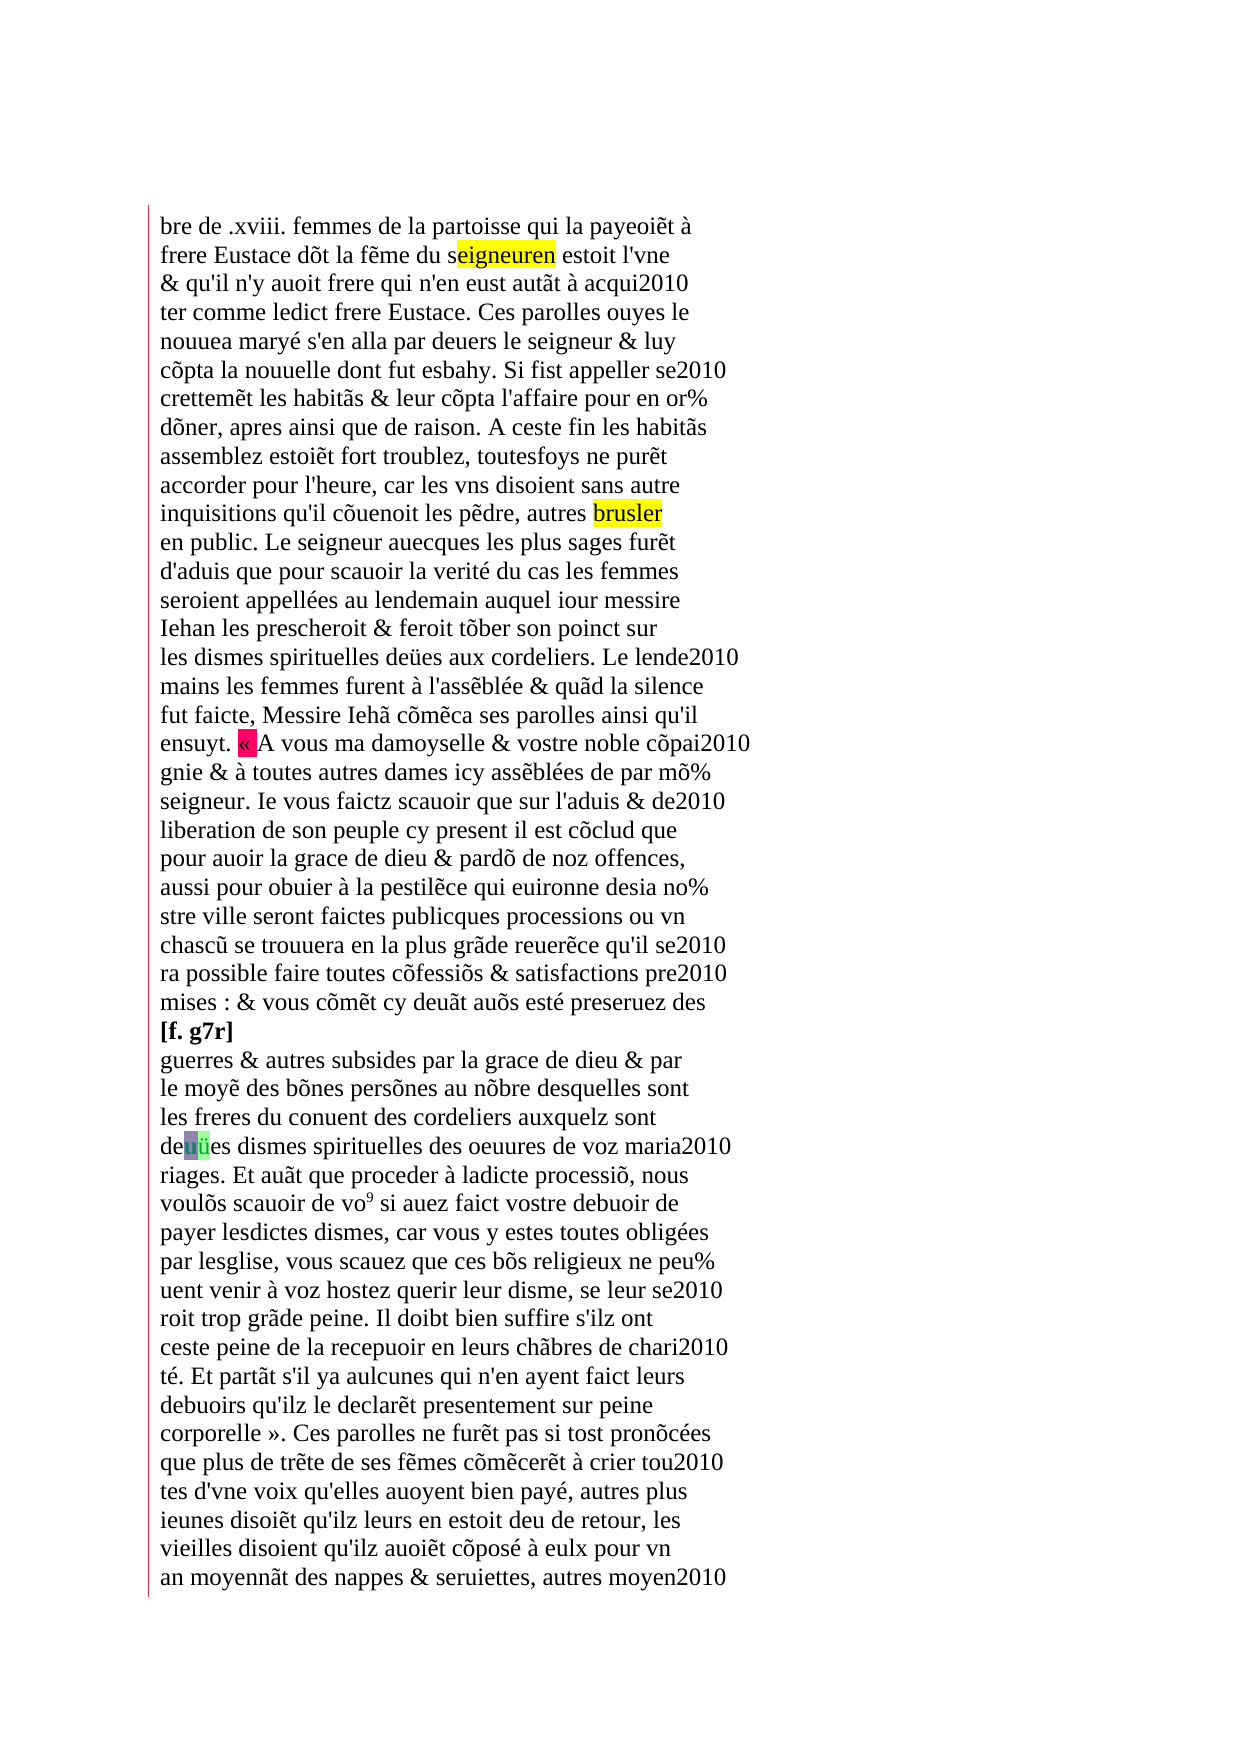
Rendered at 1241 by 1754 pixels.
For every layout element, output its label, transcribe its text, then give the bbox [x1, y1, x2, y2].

text bre de .xviii. femmes de la partoisse qui la payeoiẽt à frere Eustace dõt la fẽme du seigneuren estoit l'vne & qu'il n'y auoit frere qui n'en eust autãt à acqui2010 ter comme ledict frere Eustace. Ces parolles ouyes le nouuea maryé s'en alla par deuers le seigneur & luy cõpta la nouuelle dont fut esbahy. Si fist appeller se2010 crettemẽt les habitãs & leur cõpta l'affaire pour en or% dõner, apres ainsi que de raison. A ceste fin les habitãs assemblez estoiẽt fort troublez, toutesfoys ne purẽt accorder pour l'heure, car les vns disoient sans autre inquisitions qu'il cõuenoit les pẽdre, autres brusler en public. Le seigneur auecques les plus sages furẽt d'aduis que pour scauoir la verité du cas les femmes seroient appellées au lendemain auquel iour messire Iehan les prescheroit & feroit tõber son poinct sur les dismes spirituelles deües aux cordeliers. Le lende2010 mains les femmes furent à l'assẽblée & quãd la silence fut faicte, Messire Iehã cõmẽca ses parolles ainsi qu'il ensuyt. « A vous ma damoyselle & vostre noble cõpai2010 gnie & à toutes autres dames icy assẽblées de par mõ% seigneur. Ie vous faictz scauoir que sur l'aduis & de2010 liberation de son peuple cy present il est cõclud que pour auoir la grace de dieu & pardõ de noz offences, aussi pour obuier à la pestilẽce qui euironne desia no% stre ville seront faictes publicques processions ou vn chascũ se trouuera en la plus grãde reuerẽce qu'il se2010 ra possible faire toutes cõfessiõs & satisfactions pre2010 mises : & vous cõmẽt cy deuãt auõs esté preseruez des [f. g7r] guerres & autres subsides par la grace de dieu & par le moyẽ des bõnes persõnes au nõbre desquelles sont les freres du conuent des cordeliers auxquelz sont deuües dismes spirituelles des oeuures de voz maria2010 riages. Et auãt que proceder à ladicte processiõ, nous voulõs scauoir de vo9 si auez faict vostre debuoir de payer lesdictes dismes, car vous y estes toutes obligées par lesglise, vous scauez que ces bõs religieux ne peu% uent venir à voz hostez querir leur disme, se leur se2010 roit trop grãde peine. Il doibt bien suffire s'ilz ont ceste peine de la recepuoir en leurs chãbres de chari2010 té. Et partãt s'il ya aulcunes qui n'en ayent faict leurs debuoirs qu'ilz le declarẽt presentement sur peine corporelle ». Ces parolles ne furẽt pas si tost pronõcées que plus de trẽte de ses fẽmes cõmẽcerẽt à crier tou2010 tes d'vne voix qu'elles auoyent bien payé, autres plus ieunes disoiẽt qu'ilz leurs en estoit deu de retour, les vieilles disoient qu'ilz auoiẽt cõposé à eulx pour vn an moyennãt des nappes & seruiettes, autres moyen2010 [149, 205, 1093, 1597]
